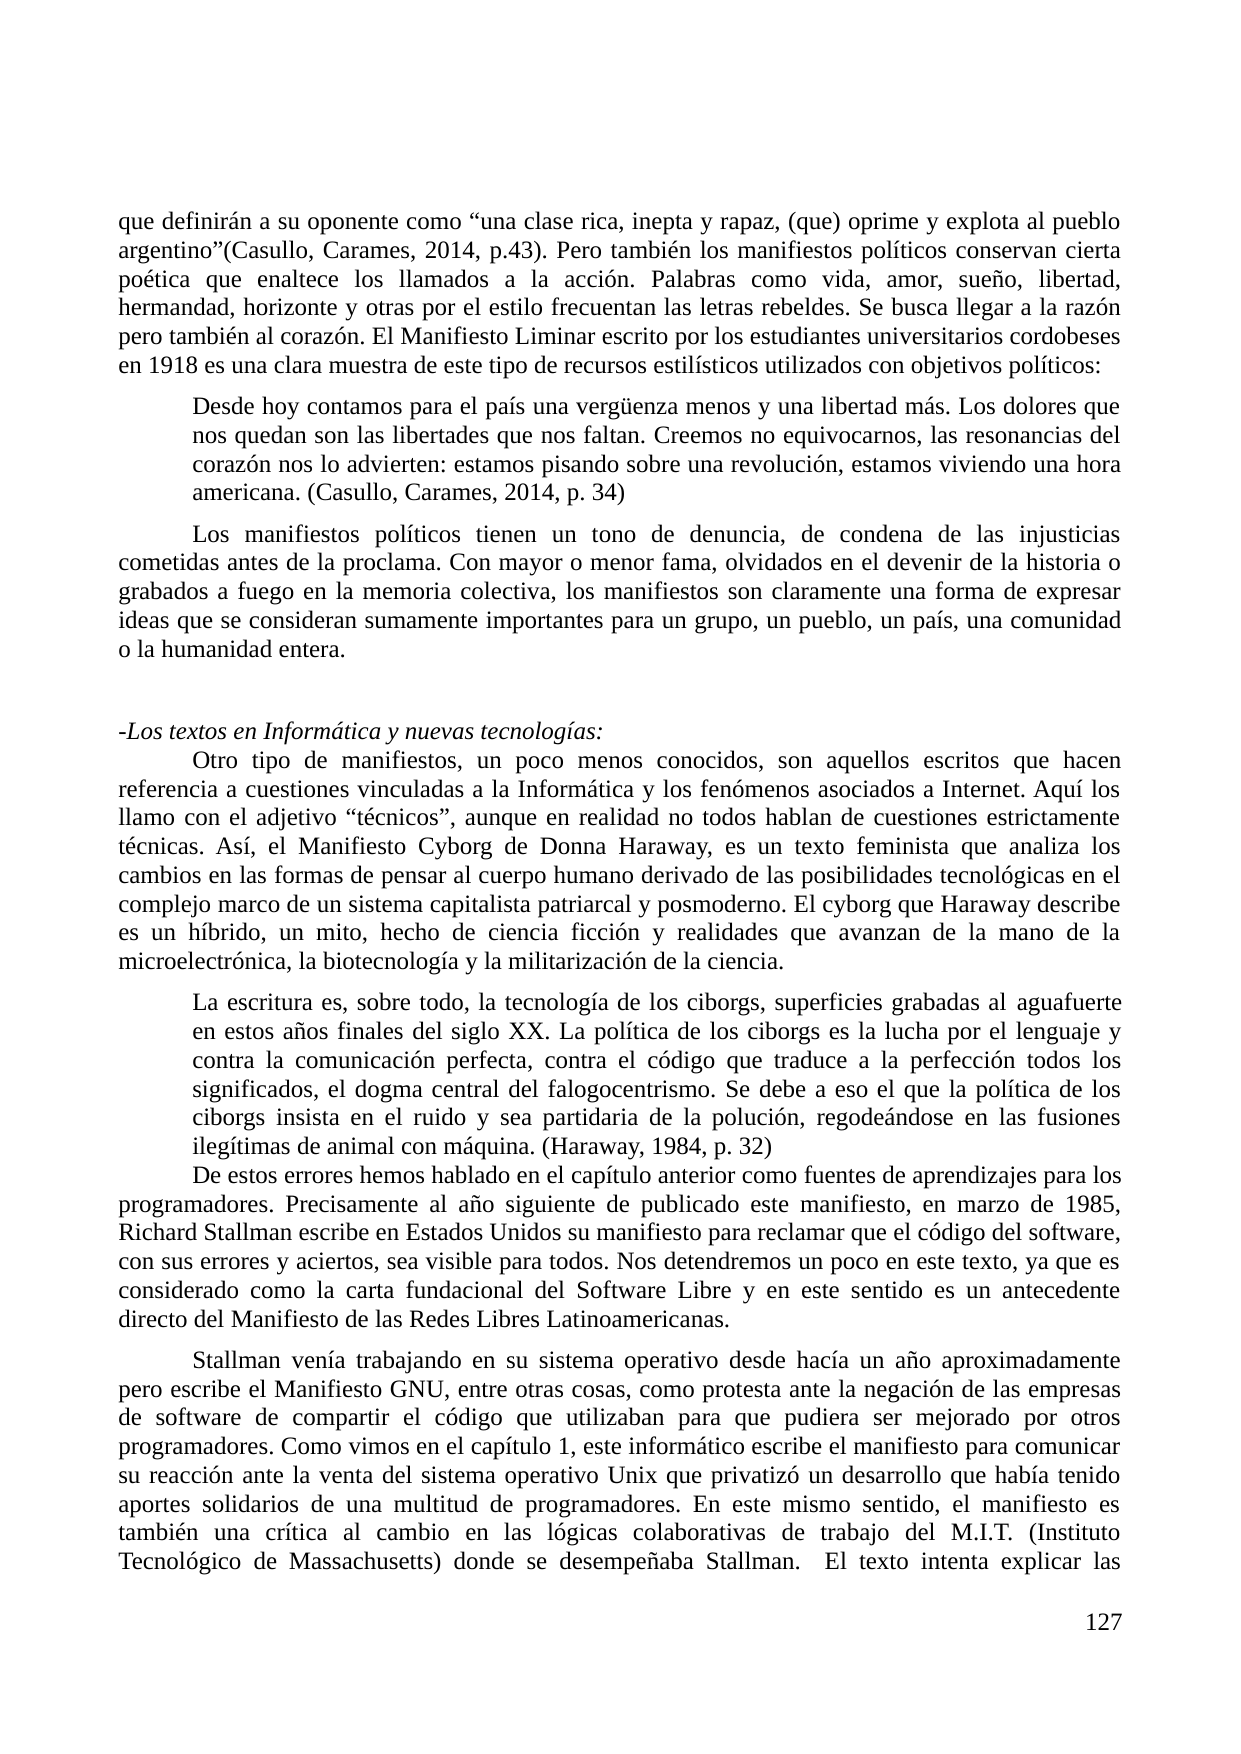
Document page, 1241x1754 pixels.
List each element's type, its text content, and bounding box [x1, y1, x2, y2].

subtitle -Los textos en Informática y nuevas tecnologías: [118, 716, 1122, 745]
text La escritura es, sobre todo, la tecnología de los ciborgs, superficies grabadas al aguafuerte en estos años finales del siglo XX. La política de los ciborgs es la lucha por el lenguaje y contra la comunicación perfecta, contra el código que traduce a la perfección todos los significados, el dogma central del falogocentrismo. Se debe a eso el que la política de los ciborgs insista en el ruido y sea partidaria de la polución, regodeándose en las fusiones ilegítimas de animal con máquina. (Haraway, 1984, p. 32) [192, 987, 1122, 1160]
text que definirán a su oponente como “una clase rica, inepta y rapaz, (que) oprime y explota al pueblo argentino”(Casullo, Carames, 2014, p.43). Pero también los manifiestos políticos conservan cierta poética que enaltece los llamados a la acción. Palabras como vida, amor, sueño, libertad, hermandad, horizonte y otras por el estilo frecuentan las letras rebeldes. Se busca llegar a la razón pero también al corazón. El Manifiesto Liminar escrito por los estudiantes universitarios cordobeses en 1918 es una clara muestra de este tipo de recursos estilísticos utilizados con objetivos políticos: [118, 206, 1122, 379]
text Stallman venía trabajando en su sistema operativo desde hacía un año aproximadamente pero escribe el Manifiesto GNU, entre otras cosas, como protesta ante la negación de las empresas de software de compartir el código que utilizaban para que pudiera ser mejorado por otros programadores. Como vimos en el capítulo 1, este informático escribe el manifiesto para comunicar su reacción ante la venta del sistema operativo Unix que privatizó un desarrollo que había tenido aportes solidarios de una multitud de programadores. En este mismo sentido, el manifiesto es también una crítica al cambio en las lógicas colaborativas de trabajo del M.I.T. (Instituto Tecnológico de Massachusetts) donde se desempeñaba Stallman. El texto intenta explicar las [118, 1345, 1122, 1575]
text Los manifiestos políticos tienen un tono de denuncia, de condena de las injusticias cometidas antes de la proclama. Con mayor o menor fama, olvidados en el devenir de la historia o grabados a fuego en la memoria colectiva, los manifiestos son claramente una forma de expresar ideas que se consideran sumamente importantes para un grupo, un pueblo, un país, una comunidad o la humanidad entera. [118, 519, 1122, 662]
text Desde hoy contamos para el país una vergüenza menos y una libertad más. Los dolores que nos quedan son las libertades que nos faltan. Creemos no equivocarnos, las resonancias del corazón nos lo advierten: estamos pisando sobre una revolución, estamos viviendo una hora americana. (Casullo, Carames, 2014, p. 34) [192, 391, 1122, 506]
text De estos errores hemos hablado en el capítulo anterior como fuentes de aprendizajes para los programadores. Precisamente al año siguiente de publicado este manifiesto, en marzo de 1985, Richard Stallman escribe en Estados Unidos su manifiesto para reclamar que el código del software, con sus errores y aciertos, sea visible para todos. Nos detendremos un poco en este texto, ya que es considerado como la carta fundacional del Software Libre y en este sentido es un antecedente directo del Manifiesto de las Redes Libres Latinoamericanas. [118, 1160, 1122, 1332]
text Otro tipo de manifiestos, un poco menos conocidos, son aquellos escritos que hacen referencia a cuestiones vinculadas a la Informática y los fenómenos asociados a Internet. Aquí los llamo con el adjetivo “técnicos”, aunque en realidad no todos hablan de cuestiones estrictamente técnicas. Así, el Manifiesto Cyborg de Donna Haraway, es un texto feminista que analiza los cambios en las formas de pensar al cuerpo humano derivado de las posibilidades tecnológicas en el complejo marco de un sistema capitalista patriarcal y posmoderno. El cyborg que Haraway describe es un híbrido, un mito, hecho de ciencia ficción y realidades que avanzan de la mano de la microelectrónica, la biotecnología y la militarización de la ciencia. [118, 745, 1122, 975]
